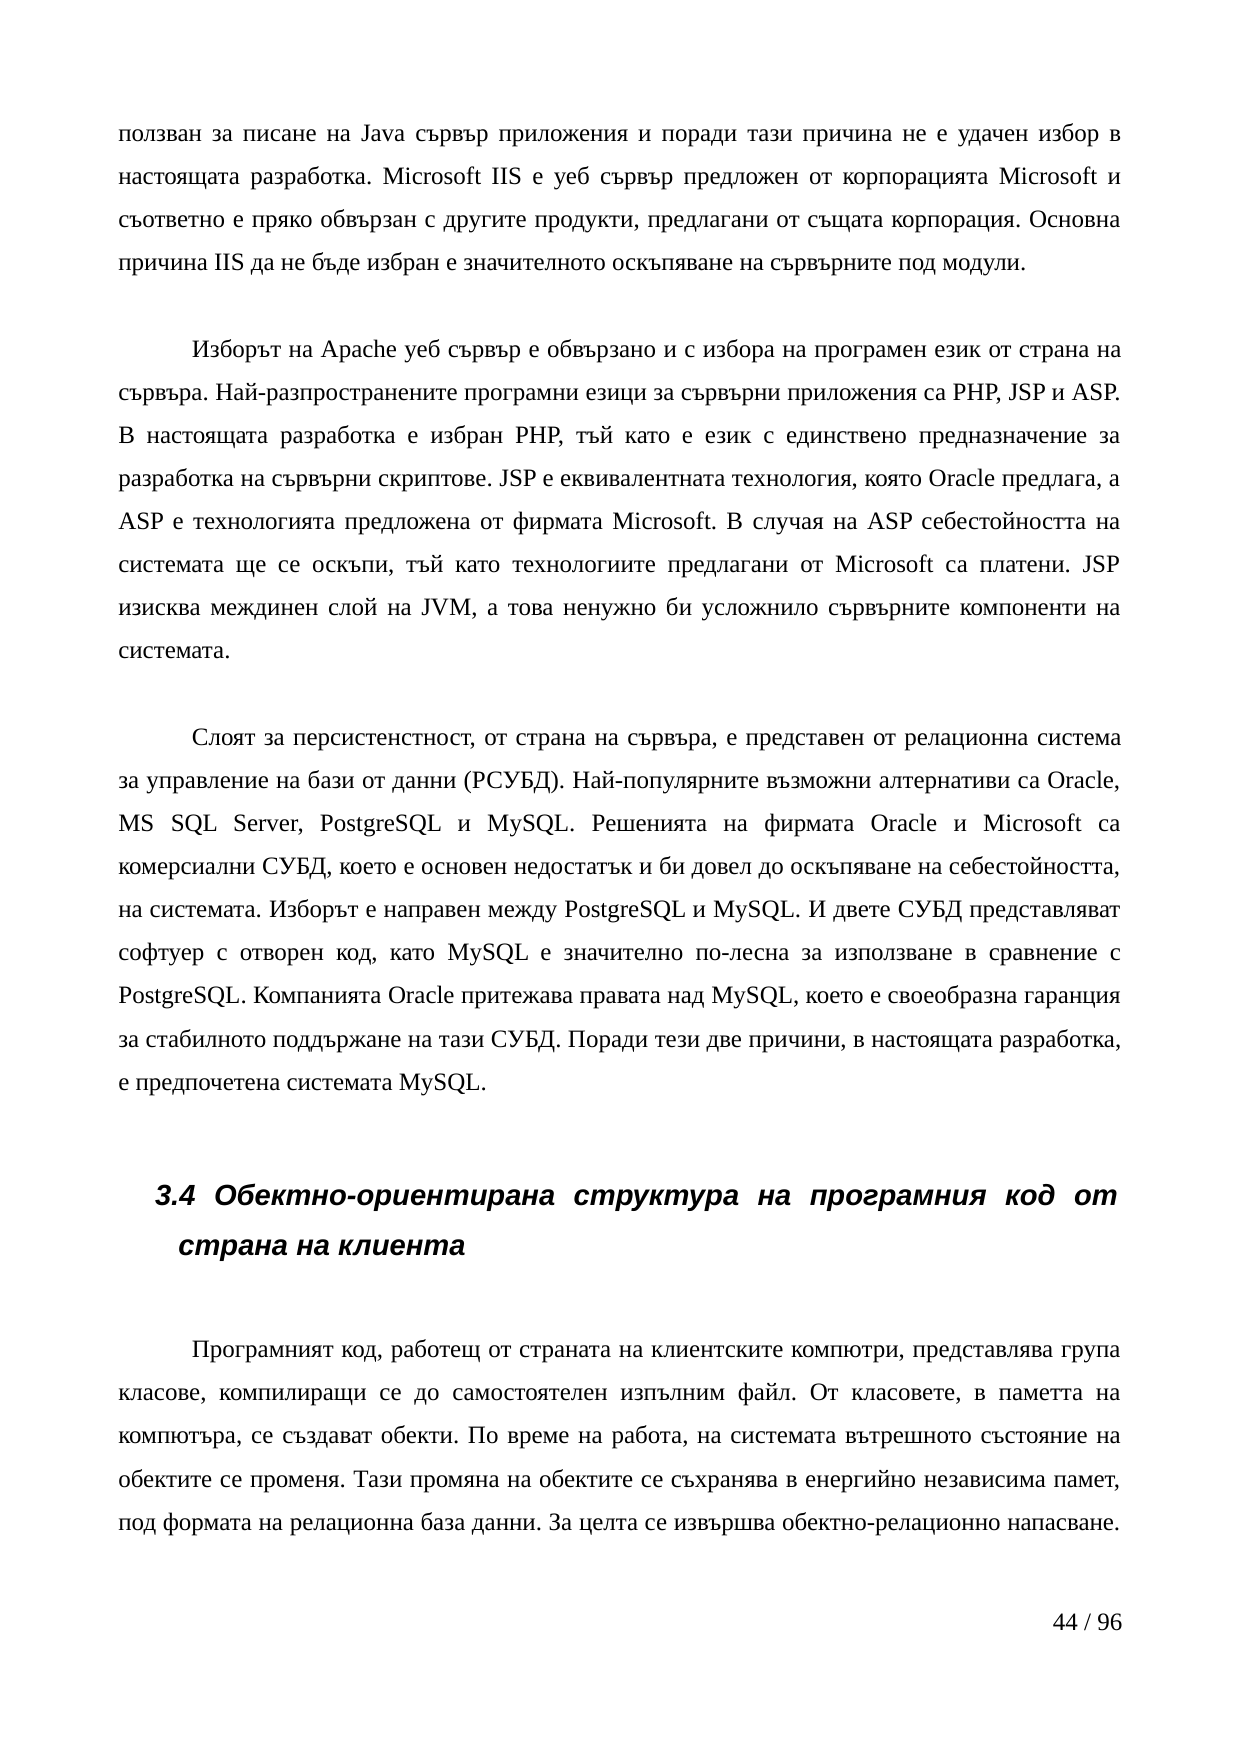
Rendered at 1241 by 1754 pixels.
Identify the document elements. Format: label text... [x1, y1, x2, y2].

subtitle 3.4 Обектно-ориентирана структура на програмния код от страна на клиента [118, 1178, 1122, 1262]
text Слоят за персистенстност, от страна на сървъра, е представен от релационна система за управление на бази от данни (РСУБД). Най-популярните възможни алтернативи са Oracle, MS SQL Server, PostgreSQL и MySQL. Решенията на фирмата Oracle и Microsoft са комерсиални СУБД, което е основен недостатък и би довел до оскъпяване на себестойността, на системата. Изборът е направен между PostgreSQL и MySQL. И двете СУБД представляват софтуер с отворен код, като MySQL е значително по-лесна за използване в сравнение с PostgreSQL. Компанията Oracle притежава правата над MySQL, което е своеобразна гаранция за стабилното поддържане на тази СУБД. Поради тези две причини, в настоящата разработка, е предпочетена системата MySQL. [118, 722, 1122, 1096]
text Програмният код, работещ от страната на клиентските компютри, представлява група класове, компилиращи се до самостоятелен изпълним файл. От класовете, в паметта на компютъра, се създават обекти. По време на работа, на системата вътрешното състояние на обектите се променя. Тази промяна на обектите се съхранява в енергийно независима памет, под формата на релационна база данни. За целта се извършва обектно-релационно напасване. [118, 1334, 1122, 1536]
text ползван за писане на Java сървър приложения и поради тази причина не е удачен избор в настоящата разработка. Microsoft IIS е уеб сървър предложен от корпорацията Microsoft и съответно е пряко обвързан с другите продукти, предлагани от същата корпорация. Основна причина IIS да не бъде избран е значителното оскъпяване на сървърните под модули. [118, 118, 1122, 276]
text Изборът на Apache уеб сървър е обвързано и с избора на програмен език от страна на сървъра. Най-разпространените програмни езици за сървърни приложения са PHP, JSP и ASP. В настоящата разработка е избран PHP, тъй като е език с единствено предназначение за разработка на сървърни скриптове. JSP е еквивалентната технология, която Oracle предлага, а ASP е технологията предложена от фирмата Microsoft. В случая на ASP себестойността на системата ще се оскъпи, тъй като технологиите предлагани от Microsoft са платени. JSP изисква междинен слой на JVM, а това ненужно би усложнило сървърните компоненти на системата. [118, 334, 1122, 664]
